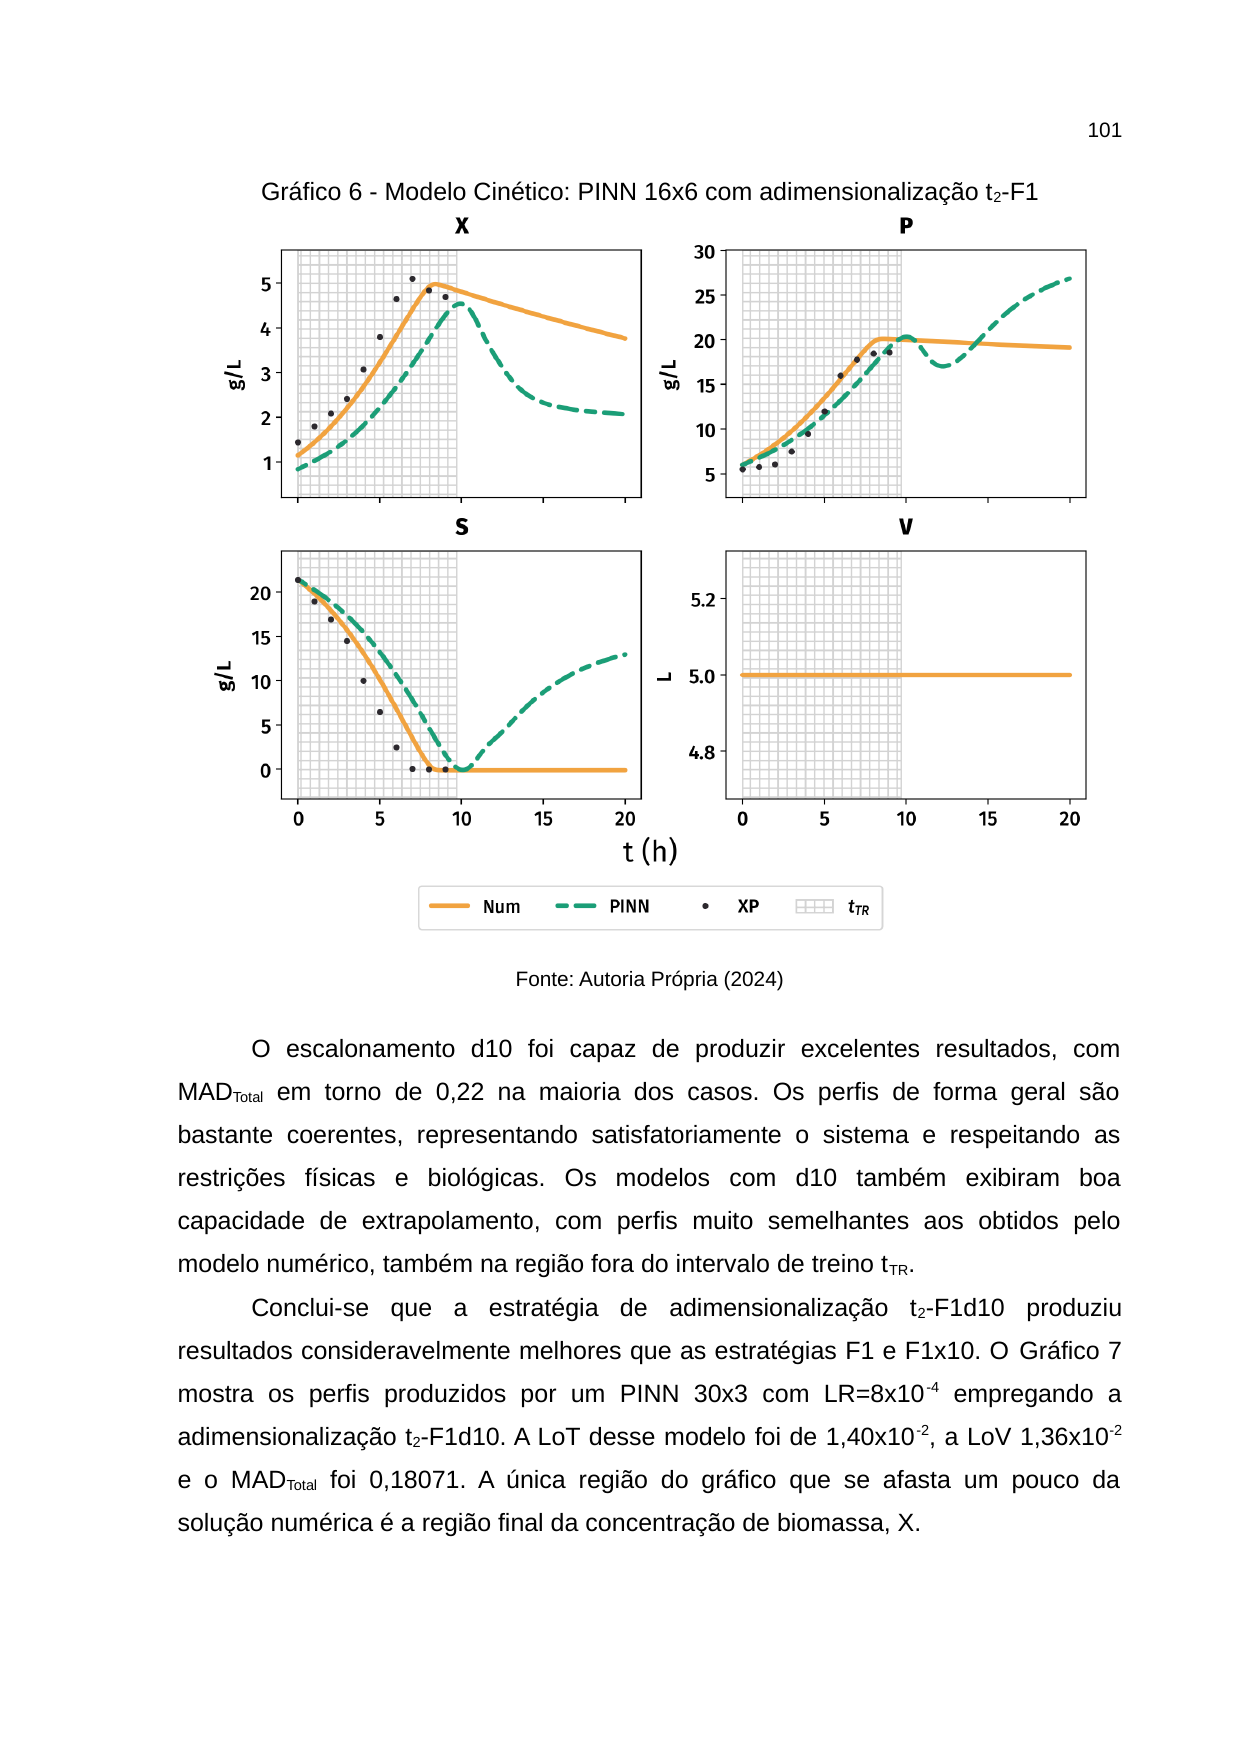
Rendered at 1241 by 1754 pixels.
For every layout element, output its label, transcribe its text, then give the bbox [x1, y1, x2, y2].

text Gráfico 6 - Modelo Cinético: PINN 16x6 com adimensionalização t2-F1 [177, 177, 1122, 205]
text Conclui-se que a estratégia de adimensionalização t2-F1d10 produziu resultados consideravelmente melhores que as estratégias F1 e F1x10. O Gráfico 7 mostra os perfis produzidos por um PINN 30x3 com LR=8x10-4 empregando a adimensionalização t2-F1d10. A LoT desse modelo foi de 1,40x10-2, a LoV 1,36x10-2 e o MADTotal foi 0,18071. A única região do gráfico que se afasta um pouco da solução numérica é a região final da concentração de biomassa, X. [177, 1293, 1122, 1537]
picture [177, 205, 1123, 938]
text O escalonamento d10 foi capaz de produzir excelentes resultados, com MADTotal em torno de 0,22 na maioria dos casos. Os perfis de forma geral são bastante coerentes, representando satisfatoriamente o sistema e respeitando as restrições físicas e biológicas. Os modelos com d10 também exibiram boa capacidade de extrapolamento, com perfis muito semelhantes aos obtidos pelo modelo numérico, também na região fora do intervalo de treino tTR. [177, 1034, 1122, 1278]
text Fonte: Autoria Própria (2024) [177, 967, 1122, 991]
